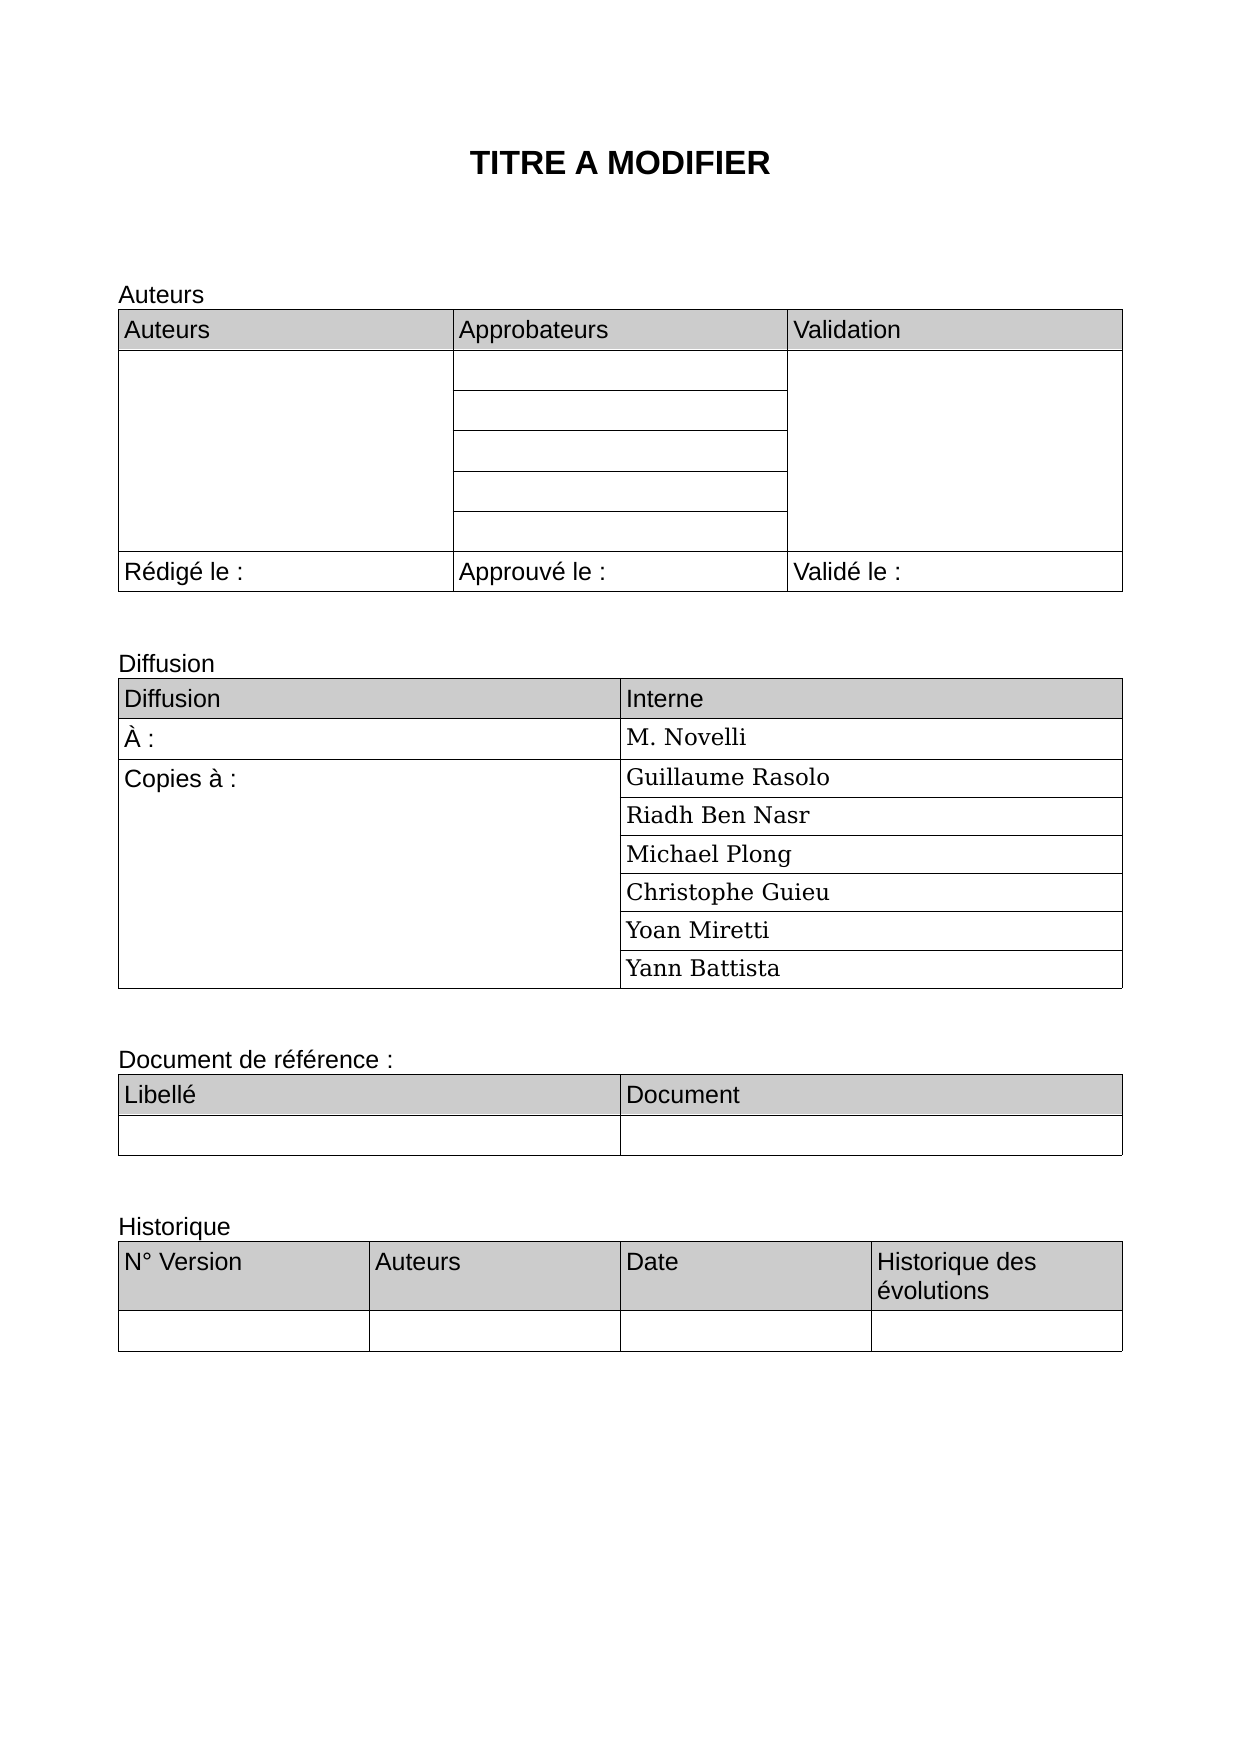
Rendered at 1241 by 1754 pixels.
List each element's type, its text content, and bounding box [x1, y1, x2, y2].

table_header Historique des évolutions [872, 1242, 1122, 1310]
table_cell Copies à : [119, 760, 620, 988]
table_cell [872, 1311, 1122, 1351]
text Historique [118, 1212, 1122, 1241]
subtitle TITRE A MODIFIER [118, 143, 1122, 182]
table_cell [454, 351, 787, 390]
table_cell [454, 512, 787, 551]
table_header Approbateurs [454, 310, 787, 349]
table_cell Riadh Ben Nasr [621, 798, 1122, 835]
table_header Validation [788, 310, 1122, 349]
table_cell Michael Plong [621, 836, 1122, 873]
table_header N° Version [119, 1242, 369, 1310]
table_cell M. Novelli [621, 719, 1122, 758]
table_cell [119, 1116, 620, 1155]
text Document de référence : [118, 1045, 1122, 1074]
table_header Document [621, 1075, 1122, 1114]
table_header Diffusion [119, 679, 620, 718]
table_header Libellé [119, 1075, 620, 1114]
table_cell Rédigé le : [119, 552, 453, 591]
table_cell [119, 351, 453, 551]
table_header Auteurs [119, 310, 453, 349]
table_cell [454, 431, 787, 471]
table_cell Guillaume Rasolo [621, 760, 1122, 797]
table_cell Validé le : [788, 552, 1122, 591]
table_cell À : [119, 719, 620, 758]
text Diffusion [118, 649, 1122, 678]
table_cell Yoan Miretti [621, 912, 1122, 949]
table_cell Christophe Guieu [621, 874, 1122, 911]
table_cell [370, 1311, 620, 1351]
table_cell [621, 1311, 871, 1351]
table_cell Approuvé le : [454, 552, 787, 591]
table_cell [454, 472, 787, 511]
table_header Auteurs [370, 1242, 620, 1310]
table_cell [454, 391, 787, 430]
table_cell Yann Battista [621, 951, 1122, 988]
table_header Interne [621, 679, 1122, 718]
text Auteurs [118, 281, 1122, 309]
table_cell [621, 1116, 1122, 1155]
table_cell [788, 351, 1122, 551]
table_cell [119, 1311, 369, 1351]
table_header Date [621, 1242, 871, 1310]
